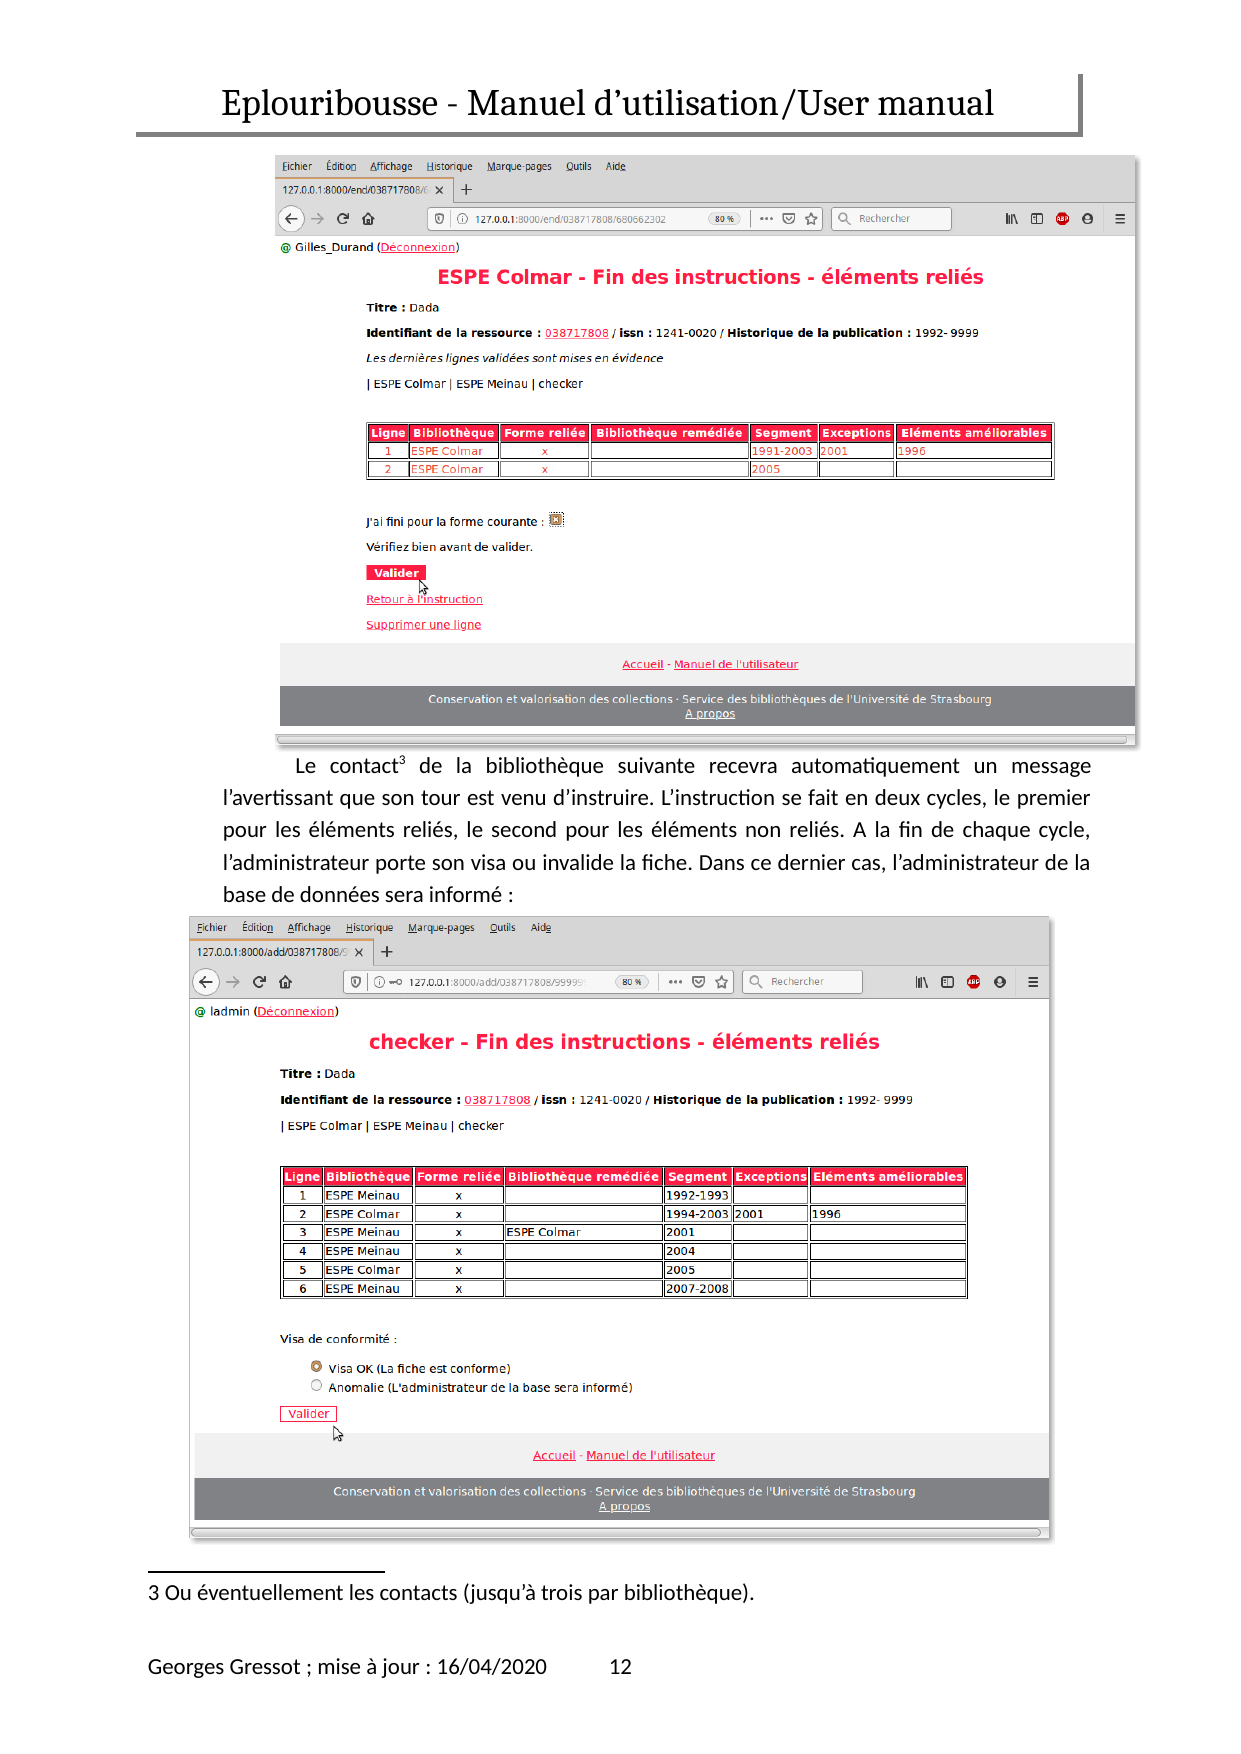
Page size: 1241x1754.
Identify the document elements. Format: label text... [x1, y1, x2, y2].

list Le contact de la bibliothèque suivante recevra automatiquement un message l’avertissant que son tour est venu d’instruire. L’instruction se fait en deux cycles, le premier pour les éléments reliés, le second pour les éléments non reliés. A la fin de chaque cycle, l’administrateur porte son visa ou invalide la fiche. Dans ce dernier cas, l’administrateur de la base de données sera informé : [223, 752, 1093, 908]
text Ou éventuellement les contacts (jusqu’à trois par bibliothèque). [148, 1578, 1093, 1606]
picture [185, 912, 1055, 1545]
picture [271, 151, 1142, 752]
